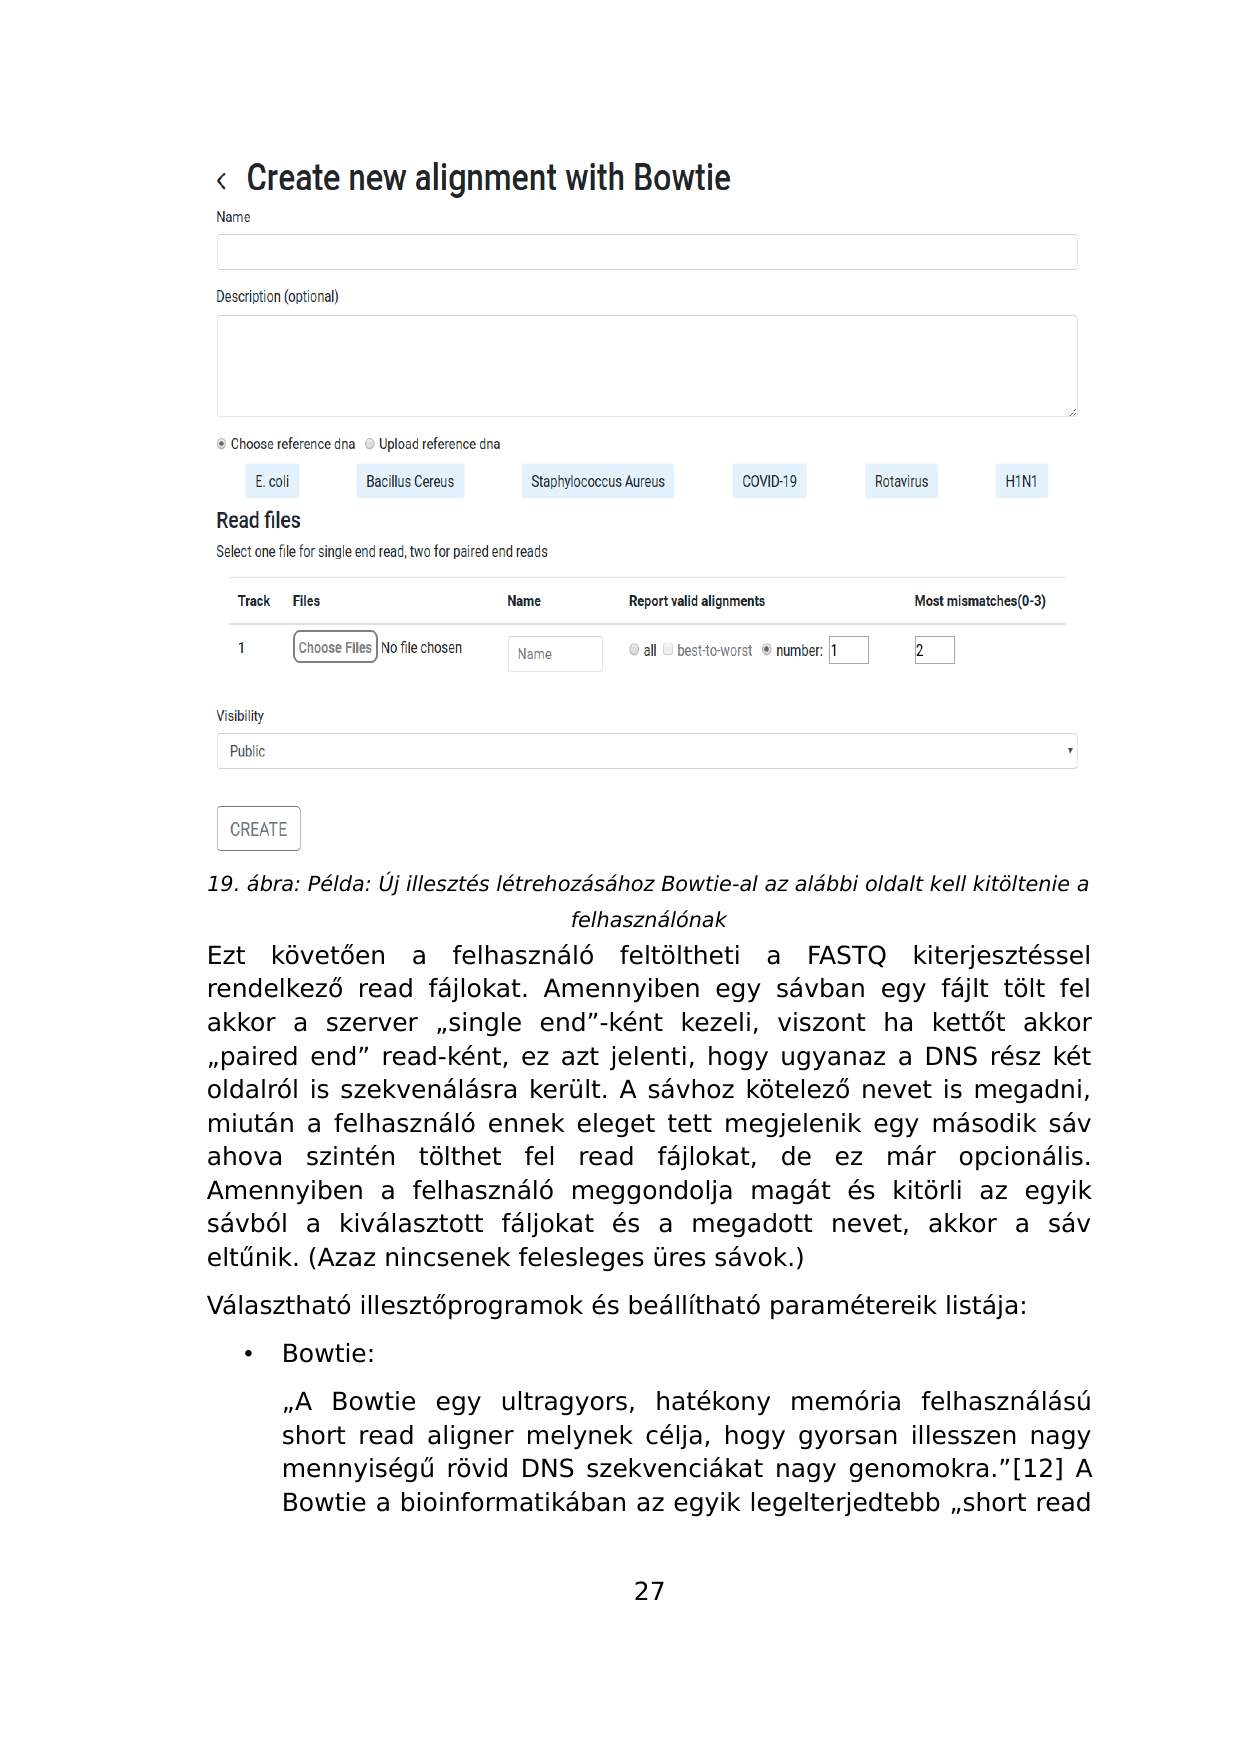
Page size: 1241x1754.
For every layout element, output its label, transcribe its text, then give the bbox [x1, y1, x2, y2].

picture [206, 147, 1093, 856]
list „A Bowtie egy ultragyors, hatékony memória felhasználású short read aligner melynek célja, hogy gyorsan illesszen nagy mennyiségű rövid DNS szekvenciákat nagy genomokra.”[12] A Bowtie a bioinformatikában az egyik legelterjedtebb „short read [244, 1387, 1093, 1517]
text 19. ábra: Példa: Új illesztés létrehozásához Bowtie-al az alábbi oldalt kell kitöltenie a felhasználónak [207, 856, 1093, 933]
list Bowtie: [244, 1339, 1093, 1368]
text Ezt követően a felhasználó feltöltheti a FASTQ kiterjesztéssel rendelkező read fájlokat. Amennyiben egy sávban egy fájlt tölt fel akkor a szerver „single end”-ként kezeli, viszont ha kettőt akkor „paired end” read-ként, ez azt jelenti, hogy ugyanaz a DNS rész két oldalról is szekvenálásra került. A sávhoz kötelező nevet is megadni, miután a felhasználó ennek eleget tett megjelenik egy második sáv ahova szintén tölthet fel read fájlokat, de ez már opcionális. Amennyiben a felhasználó meggondolja magát és kitörli az egyik sávból a kiválasztott fáljokat és a megadott nevet, akkor a sáv eltűnik. (Azaz nincsenek felesleges üres sávok.) [207, 933, 1093, 1272]
text Választható illesztőprogramok és beállítható paramétereik listája: [207, 1291, 1093, 1320]
